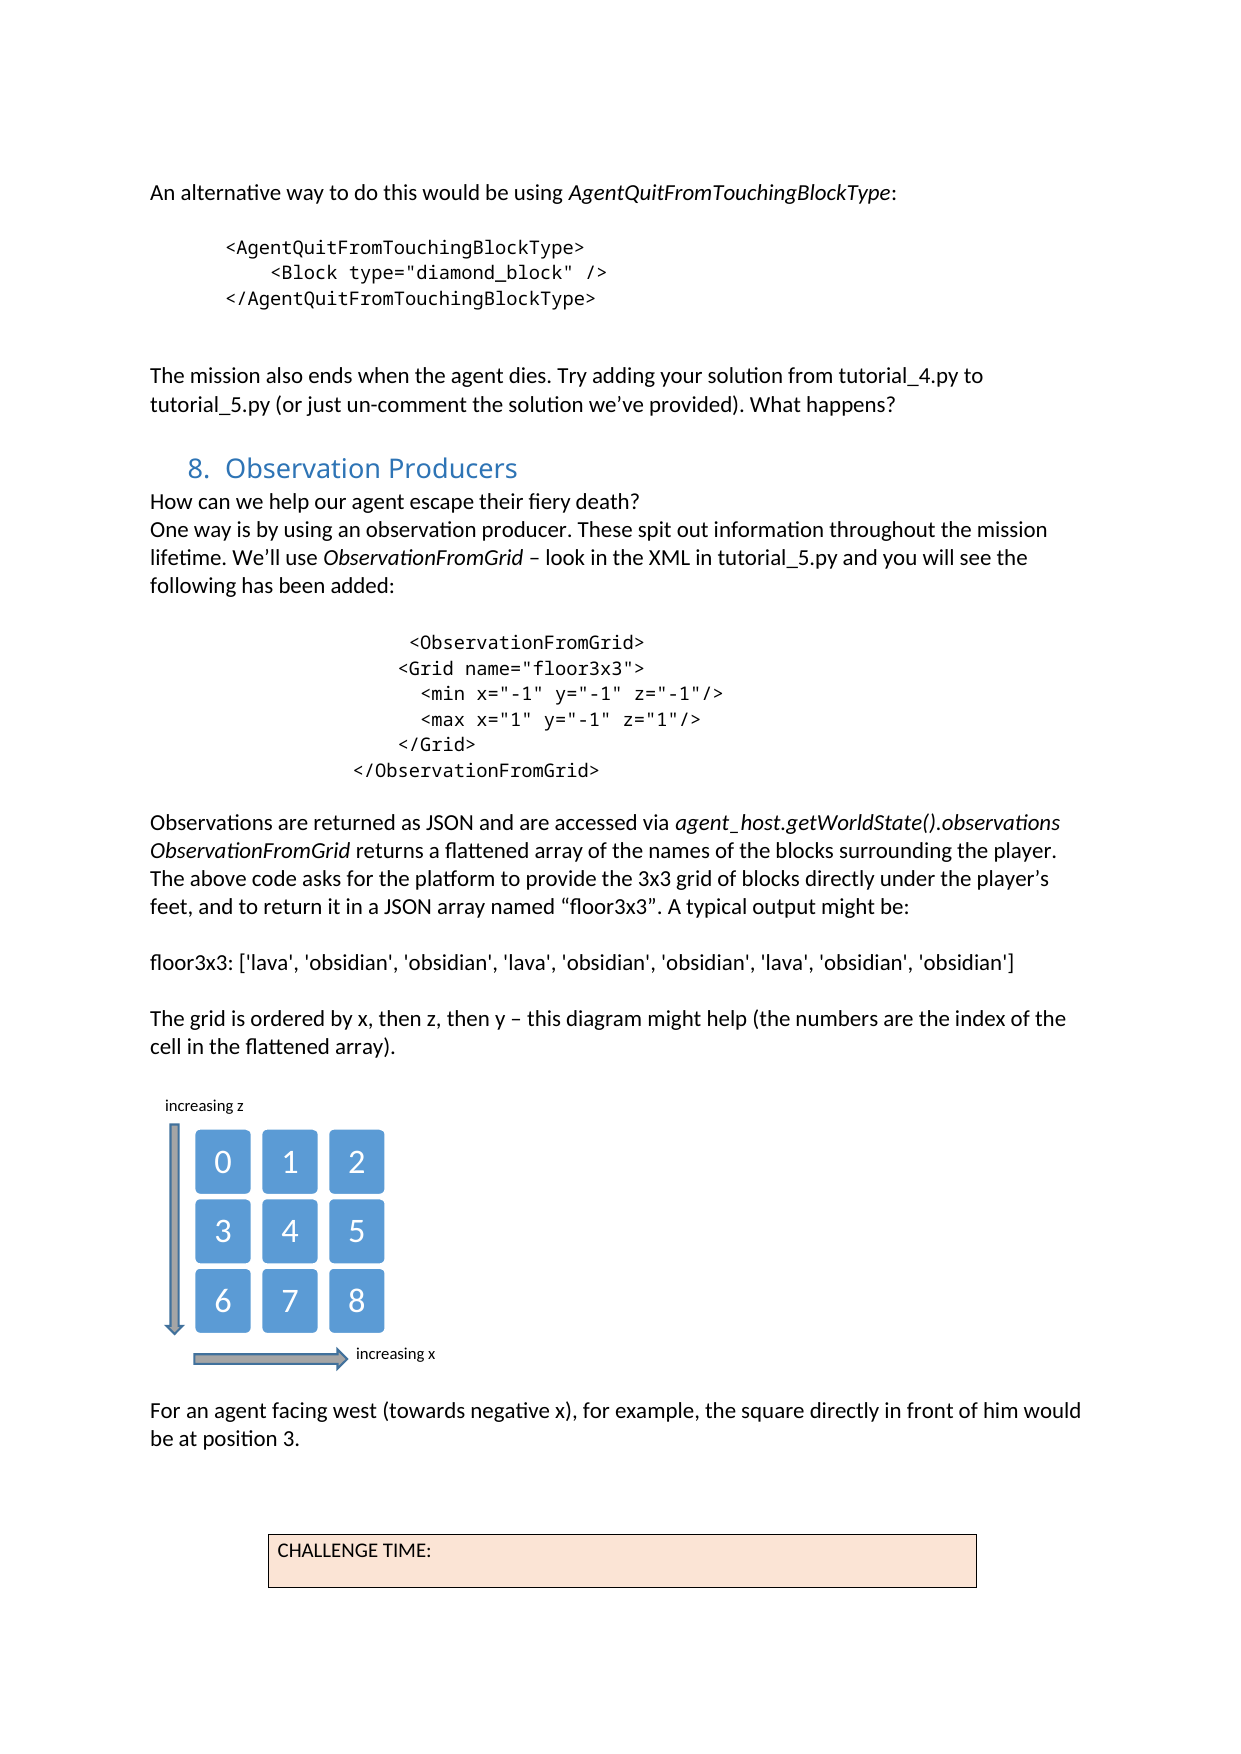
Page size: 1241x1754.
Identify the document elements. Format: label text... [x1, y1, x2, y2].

text An alternative way to do this would be using AgentQuitFromTouchingBlockType: [150, 178, 1090, 206]
subtitle Observation Producers [187, 450, 1090, 487]
text Observations are returned as JSON and are accessed via agent_host.getWorldState().observations [150, 808, 1090, 836]
text How can we help our agent escape their fiery death? [150, 487, 1090, 515]
text The grid is ordered by x, then z, then y – this diagram might help (the numbers are the index of the cell in the flattened array). [150, 1004, 1090, 1060]
text </Grid> [150, 731, 1090, 757]
text The mission also ends when the agent dies. Try adding your solution from tutorial_4.py to tutorial_5.py (or just un-comment the solution we’ve provided). What happens? [150, 362, 1090, 418]
text </ObservationFromGrid> [150, 757, 1090, 782]
text One way is by using an observation producer. These spit out information throughout the mission lifetime. We’ll use ObservationFromGrid – look in the XML in tutorial_5.py and you will see the following has been added: [150, 515, 1090, 599]
text <AgentQuitFromTouchingBlockType> [225, 234, 1090, 259]
text <ObservationFromGrid> [150, 627, 1090, 655]
text ObservationFromGrid returns a flattened array of the names of the blocks surrounding the player. The above code asks for the platform to provide the 3x3 grid of blocks directly under the player’s feet, and to return it in a JSON array named “floor3x3”. A typical output might be: [150, 836, 1090, 920]
text For an agent facing west (towards negative x), for example, the square directly in front of him would be at position 3. [150, 1396, 1090, 1452]
text <Grid name="floor3x3"> [150, 655, 1090, 680]
text <max x="1" y="-1" z="1"/> [150, 706, 1090, 731]
text <min x="-1" y="-1" z="-1"/> [150, 680, 1090, 706]
text <Block type="diamond_block" /> [225, 259, 1090, 285]
text floor3x3: ['lava', 'obsidian', 'obsidian', 'lava', 'obsidian', 'obsidian', 'lava', 'obsidian', 'obsidian'] [150, 948, 1090, 976]
text CHALLENGE TIME: [269, 1535, 976, 1559]
text </AgentQuitFromTouchingBlockType> [225, 285, 1090, 311]
